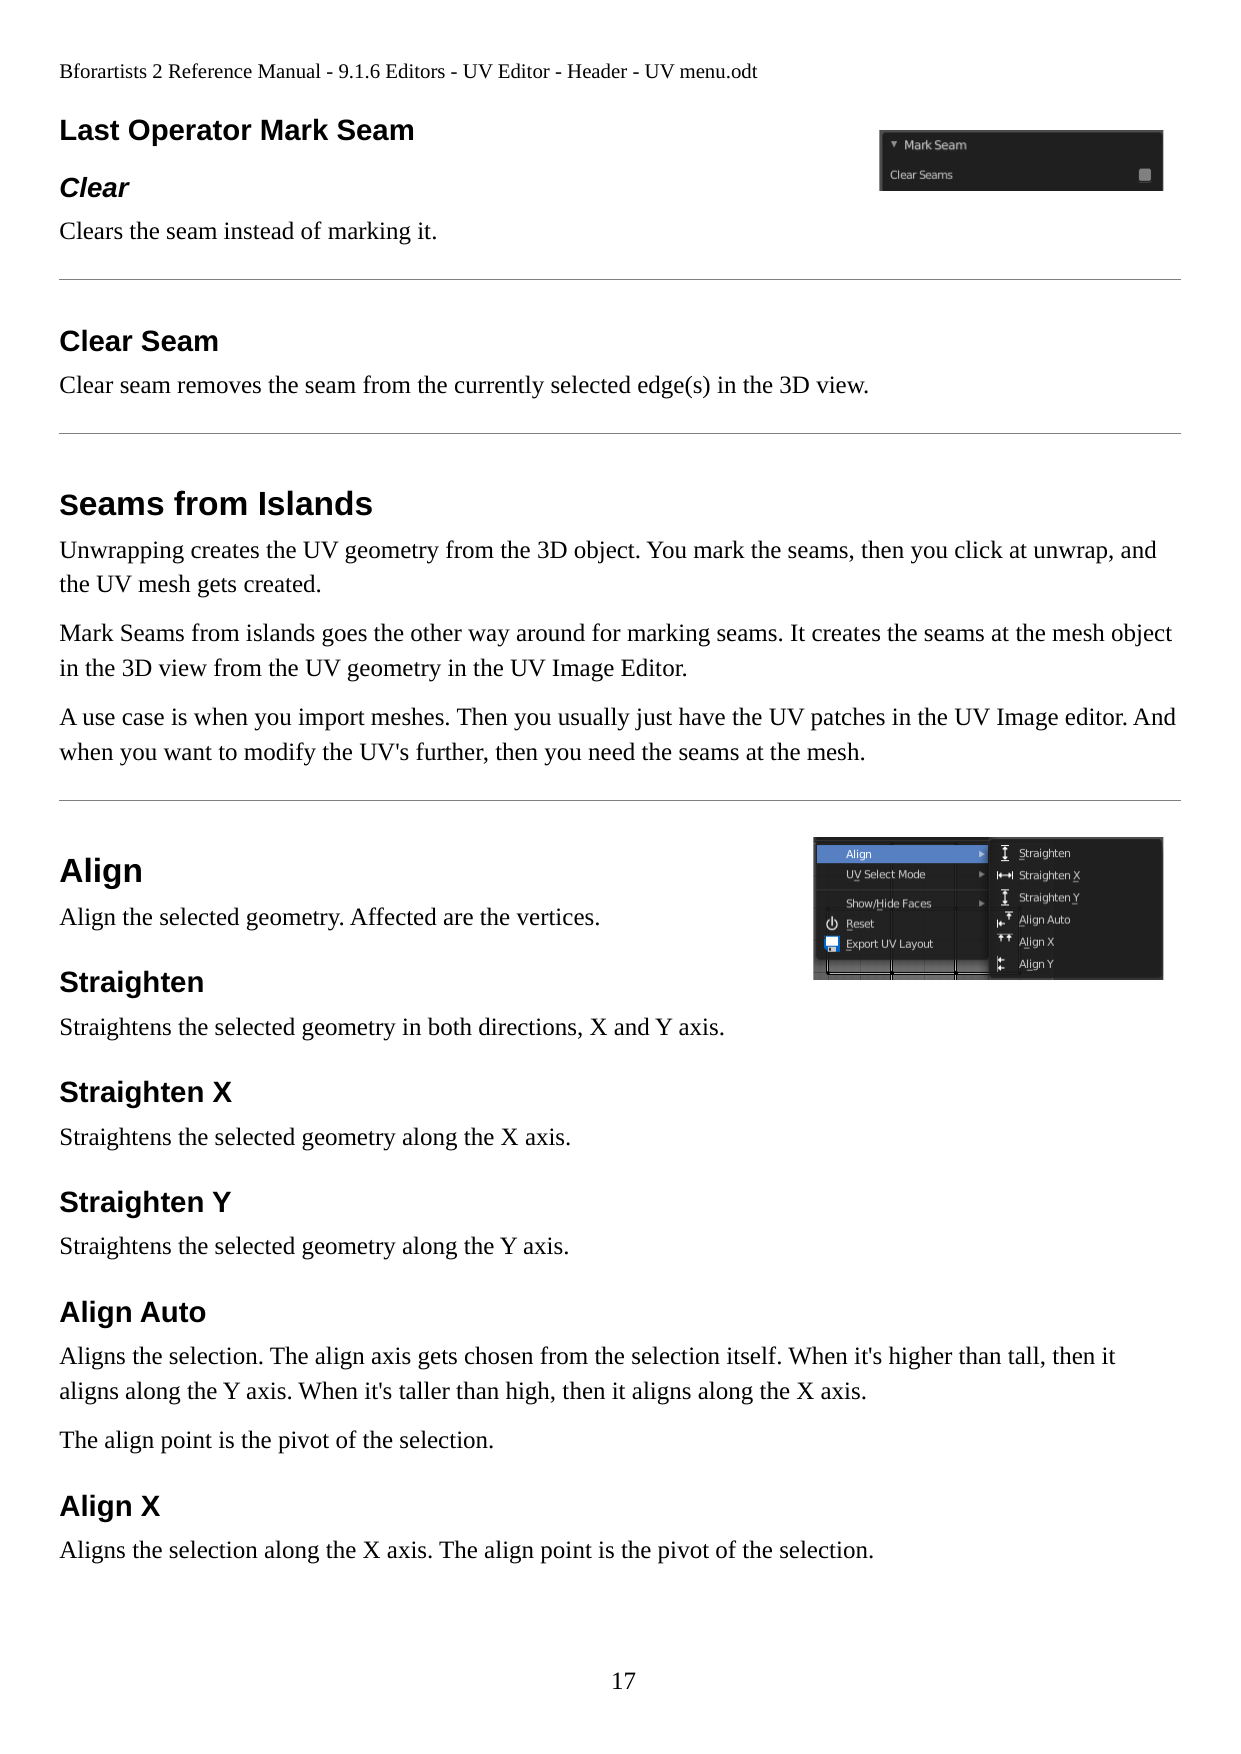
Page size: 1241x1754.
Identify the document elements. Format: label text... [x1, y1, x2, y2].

subtitle Clear Seam [59, 323, 1181, 357]
text Aligns the selection along the X axis. The align point is the pivot of the selection. [59, 1535, 1181, 1563]
text Align the selected geometry. Affected are the vertices. [59, 902, 813, 931]
subtitle Last Operator Mark Seam [59, 113, 1181, 146]
picture [813, 837, 1164, 980]
subtitle Clear [59, 171, 1181, 203]
text A use case is when you import meshes. Then you usually just have the UV patches in the UV Image editor. And when you want to modify the UV's further, then you need the seams at the mesh. [59, 702, 1181, 765]
subtitle Straighten [59, 965, 1181, 999]
picture [879, 130, 1164, 191]
subtitle [1164, 851, 1181, 889]
subtitle Align X [59, 1488, 1181, 1522]
text Straightens the selected geometry along the X axis. [59, 1122, 1181, 1150]
subtitle Align [59, 851, 813, 889]
text Mark Seams from islands goes the other way around for marking seams. It creates the seams at the mesh object in the 3D view from the UV geometry in the UV Image Editor. [59, 618, 1181, 682]
subtitle Straighten X [59, 1075, 1181, 1109]
subtitle Straighten Y [59, 1185, 1181, 1219]
text Clear seam removes the seam from the currently selected edge(s) in the 3D view. [59, 370, 1181, 398]
text Straightens the selected geometry along the Y axis. [59, 1231, 1181, 1260]
text Aligns the selection. The align axis gets chosen from the selection itself. When it's higher than tall, then it aligns along the Y axis. When it's taller than high, then it aligns along the X axis. [59, 1341, 1181, 1404]
text The align point is the pivot of the selection. [59, 1425, 1181, 1454]
subtitle Seams from Islands [59, 484, 1181, 522]
text Clears the seam instead of marking it. [59, 216, 1181, 244]
text Unwrapping creates the UV geometry from the 3D object. You mark the seams, then you click at unwrap, and the UV mesh gets created. [59, 535, 1181, 598]
subtitle Align Auto [59, 1295, 1181, 1329]
text Straightens the selected geometry in both directions, X and Y axis. [59, 1012, 1181, 1040]
